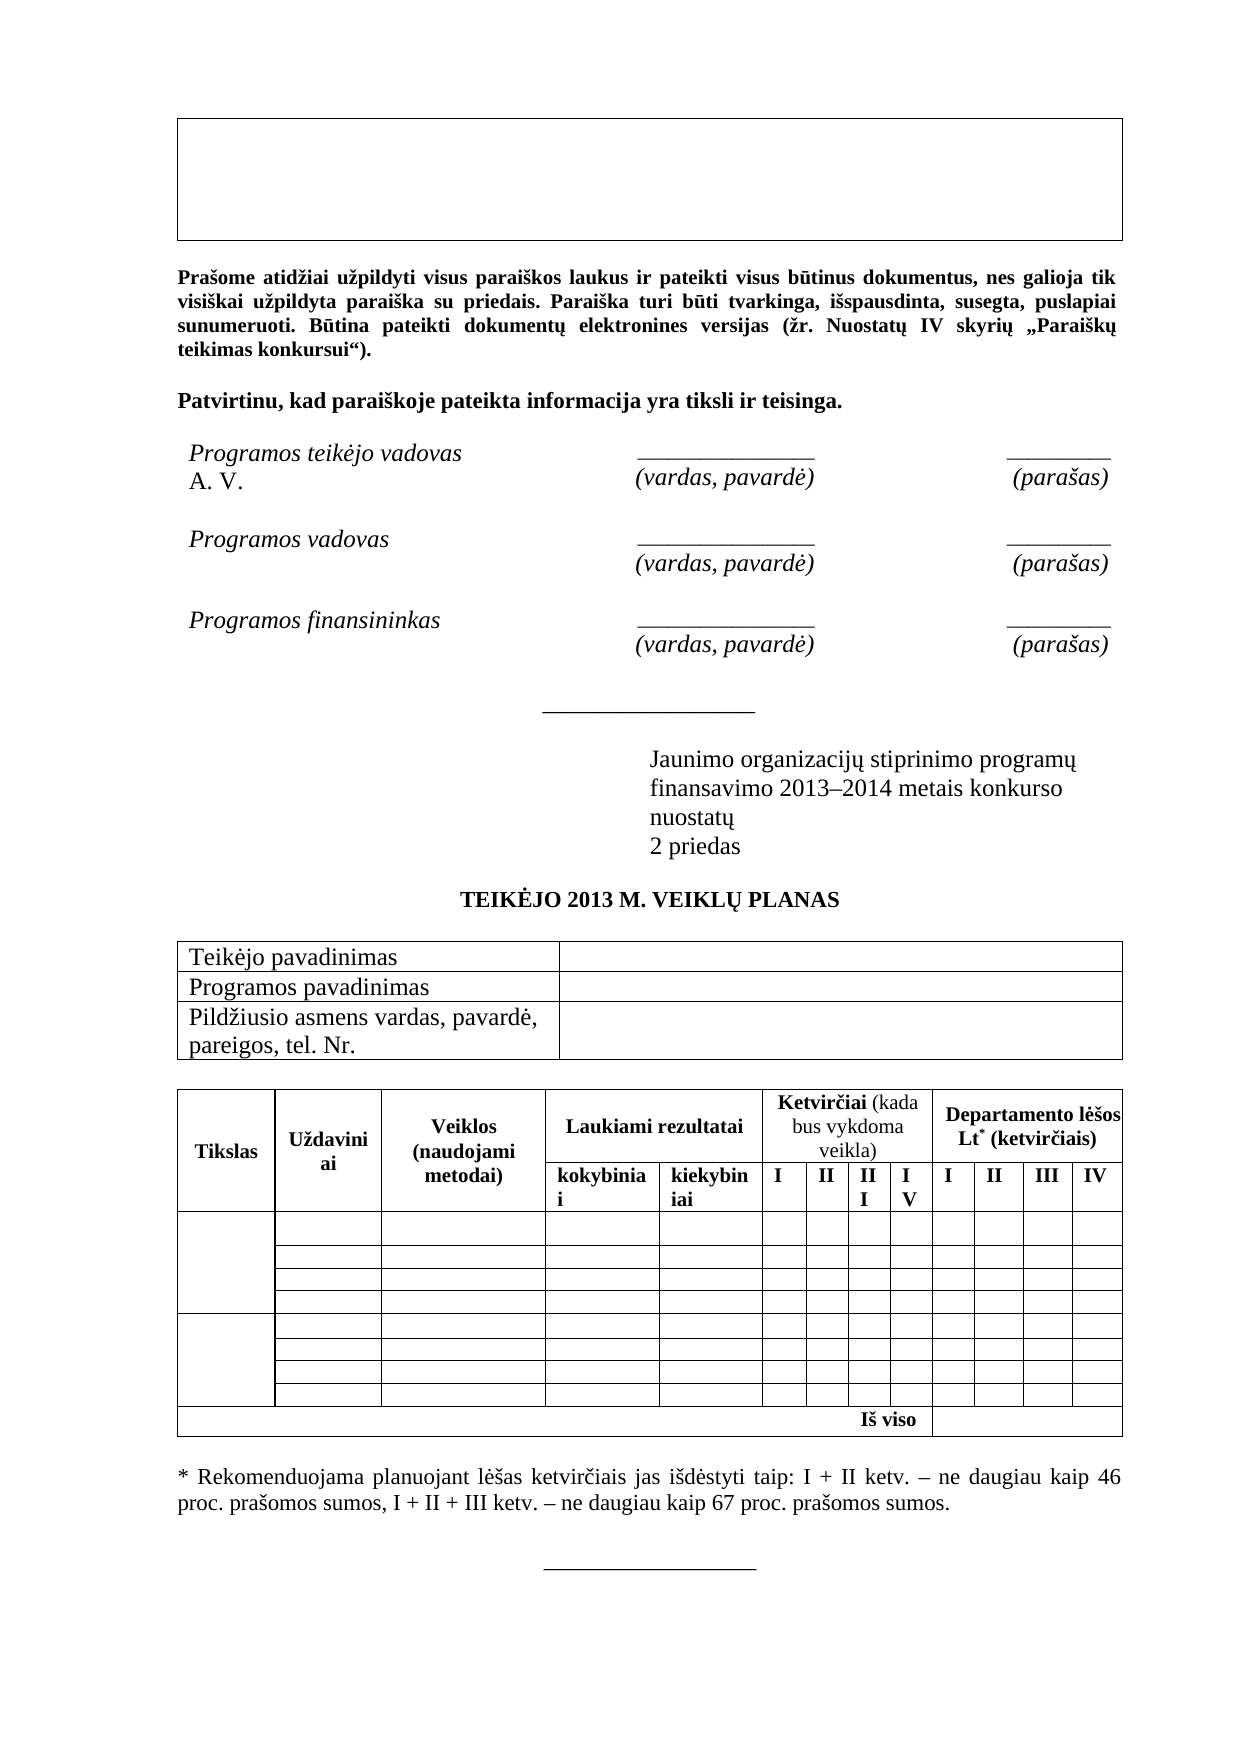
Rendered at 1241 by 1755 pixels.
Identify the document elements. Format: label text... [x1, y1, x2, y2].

text Jaunimo organizacijų stiprinimo programų finansavimo 2013–2014 metais konkurso nuostatų [649, 744, 1122, 831]
table_cell [427, 1407, 508, 1436]
table_cell [849, 1246, 890, 1267]
table_header Uždaviniai [276, 1090, 381, 1211]
table_cell [660, 1361, 762, 1383]
table_cell [763, 1269, 806, 1290]
table_cell I [763, 1163, 806, 1211]
table_cell [1024, 1246, 1072, 1267]
table_cell [1073, 1339, 1122, 1360]
table_cell [1024, 1212, 1072, 1245]
text tEIKĖJO 2013 M. VEIKLŲ PLANAS [177, 886, 1122, 912]
table_cell [1024, 1269, 1072, 1290]
table_cell [382, 1361, 545, 1383]
table_cell [807, 1269, 848, 1290]
table_cell [933, 1339, 974, 1360]
table_cell [508, 1407, 592, 1436]
table_cell [1024, 1361, 1072, 1383]
table_cell [891, 1269, 932, 1290]
table_cell II [975, 1163, 1023, 1211]
table_cell [933, 1269, 974, 1290]
table_cell [763, 1246, 806, 1267]
table_cell [763, 1339, 806, 1360]
table_cell [382, 1291, 545, 1313]
table_cell Iš viso [788, 1407, 932, 1436]
table_cell [891, 1291, 932, 1313]
table_cell [593, 1407, 677, 1436]
table_cell [891, 1339, 932, 1360]
table_cell [660, 1314, 762, 1338]
table_cell [560, 1002, 1122, 1059]
table_header Programos teikėjo vadovas A. V. [177, 438, 538, 495]
table_cell [933, 1384, 974, 1406]
table_cell [382, 1246, 545, 1267]
table_cell [276, 1269, 381, 1290]
table_cell [382, 1212, 545, 1245]
table_cell [382, 1339, 545, 1360]
table_cell [891, 1246, 932, 1267]
table_cell [546, 1314, 659, 1338]
table_cell [1073, 1291, 1122, 1313]
table_cell [276, 1246, 381, 1267]
table_cell [975, 1269, 1023, 1290]
table_cell [807, 1291, 848, 1313]
table_cell [546, 1212, 659, 1245]
text _________________ [177, 1544, 1122, 1573]
table_header Teikėjo pavadinimas [178, 942, 559, 971]
table_cell [276, 1339, 381, 1360]
table_cell [178, 1212, 274, 1313]
table_header Ketvirčiai (kada bus vykdoma veikla) [763, 1090, 932, 1162]
table_cell III [849, 1163, 890, 1211]
table_cell [807, 1246, 848, 1267]
table_cell [1024, 1291, 1072, 1313]
table_cell [276, 1361, 381, 1383]
table_cell [891, 1314, 932, 1338]
table_cell [178, 119, 1122, 239]
table_cell [259, 1407, 343, 1436]
table_cell [933, 1291, 974, 1313]
table_cell [891, 1361, 932, 1383]
table_cell [1024, 1384, 1072, 1406]
table_header Laukiami rezultatai [546, 1090, 762, 1162]
text Prašome atidžiai užpildyti visus paraiškos laukus ir pateikti visus būtinus dokumentus, nes galioja tik visiškai užpildyta paraiška su priedais. Paraiška turi būti tvarkinga, išspausdinta, susegta, puslapiai sunumeruoti. Būtina pateikti dokumentų elektronines versijas (žr. Nuostatų IV skyrių „Paraiškų teikimas konkursui“). [177, 264, 1117, 361]
table_cell [546, 1339, 659, 1360]
table_cell [849, 1361, 890, 1383]
table_cell kiekybiniai [660, 1163, 762, 1211]
table_cell [975, 1246, 1023, 1267]
table_cell [178, 1407, 259, 1436]
table_cell [807, 1384, 848, 1406]
table_cell [933, 1361, 974, 1383]
table_cell [660, 1212, 762, 1245]
table_cell I [933, 1163, 974, 1211]
table_header Programos vadovas [177, 524, 538, 577]
table_header Veiklos (naudojami metodai) [382, 1090, 545, 1211]
table_cell [560, 972, 1122, 1001]
table_cell [546, 1384, 659, 1406]
table_cell [546, 1361, 659, 1383]
table_cell [849, 1212, 890, 1245]
table_cell [546, 1246, 659, 1267]
table_cell III [1024, 1163, 1072, 1211]
table_cell [276, 1314, 381, 1338]
table_cell [1073, 1212, 1122, 1245]
text * Rekomenduojama planuojant lėšas ketvirčiais jas išdėstyti taip: I + II ketv. – ne daugiau kaip 46 proc. prašomos sumos, I + II + III ketv. – ne daugiau kaip 67 proc. prašomos sumos. [177, 1463, 1122, 1516]
text Patvirtinu, kad paraiškoje pateikta informacija yra tiksli ir teisinga. [177, 387, 1122, 413]
text _________________ [177, 687, 1122, 716]
table_cell IV [891, 1163, 932, 1211]
table_header _________________ (vardas, pavardė) [539, 438, 913, 495]
table_cell [807, 1212, 848, 1245]
table_cell [849, 1314, 890, 1338]
table_cell [276, 1291, 381, 1313]
text 2 priedas [649, 831, 1122, 859]
table_cell [1073, 1246, 1122, 1267]
table_header [560, 942, 1122, 971]
table_cell [933, 1407, 1122, 1436]
table_cell [546, 1291, 659, 1313]
table_cell [891, 1212, 932, 1245]
table_cell [975, 1314, 1023, 1338]
table_cell [382, 1269, 545, 1290]
table_cell [660, 1291, 762, 1313]
table_cell [849, 1339, 890, 1360]
table_cell [1073, 1384, 1122, 1406]
table_cell [382, 1314, 545, 1338]
table_cell [807, 1339, 848, 1360]
table_cell [891, 1384, 932, 1406]
table_cell [660, 1384, 762, 1406]
table_cell [763, 1384, 806, 1406]
table_cell [975, 1291, 1023, 1313]
table_cell [849, 1384, 890, 1406]
table_cell [1073, 1314, 1122, 1338]
table_cell [933, 1246, 974, 1267]
table_cell [763, 1361, 806, 1383]
table_cell [975, 1384, 1023, 1406]
table_header __________ (parašas) [914, 438, 1122, 495]
table_cell kokybiniai [546, 1163, 659, 1211]
table_cell IV [1073, 1163, 1122, 1211]
table_cell [975, 1212, 1023, 1245]
table_header __________ (parašas) [914, 524, 1122, 577]
table_cell [677, 1407, 758, 1436]
table_cell II [807, 1163, 848, 1211]
table_cell [975, 1361, 1023, 1383]
table_header _________________ (vardas, pavardė) [539, 605, 913, 658]
table_cell [276, 1384, 381, 1406]
table_cell [758, 1407, 787, 1436]
table_cell [1024, 1339, 1072, 1360]
table_header Programos finansininkas [177, 605, 538, 658]
table_cell [276, 1212, 381, 1245]
table_cell [546, 1269, 659, 1290]
table_header Tikslas [178, 1090, 274, 1211]
table_cell [660, 1339, 762, 1360]
table_header Departamento lėšos Lt* (ketvirčiais) [933, 1090, 1122, 1162]
table_cell [763, 1212, 806, 1245]
table_cell [382, 1384, 545, 1406]
table_cell [975, 1339, 1023, 1360]
table_cell [763, 1291, 806, 1313]
table_cell [343, 1407, 427, 1436]
table_cell [1073, 1361, 1122, 1383]
table_cell [660, 1269, 762, 1290]
table_cell [178, 1314, 274, 1406]
table_cell [849, 1269, 890, 1290]
table_cell [807, 1361, 848, 1383]
table_cell Pildžiusio asmens vardas, pavardė, pareigos, tel. Nr. [178, 1002, 559, 1059]
table_cell [807, 1314, 848, 1338]
table_header _________________ (vardas, pavardė) [539, 524, 913, 577]
table_cell [660, 1246, 762, 1267]
table_cell [763, 1314, 806, 1338]
table_cell [1073, 1269, 1122, 1290]
table_cell Programos pavadinimas [178, 972, 559, 1001]
table_cell [849, 1291, 890, 1313]
table_header __________ (parašas) [914, 605, 1122, 658]
table_cell [1024, 1314, 1072, 1338]
table_cell [933, 1314, 974, 1338]
table_cell [933, 1212, 974, 1245]
